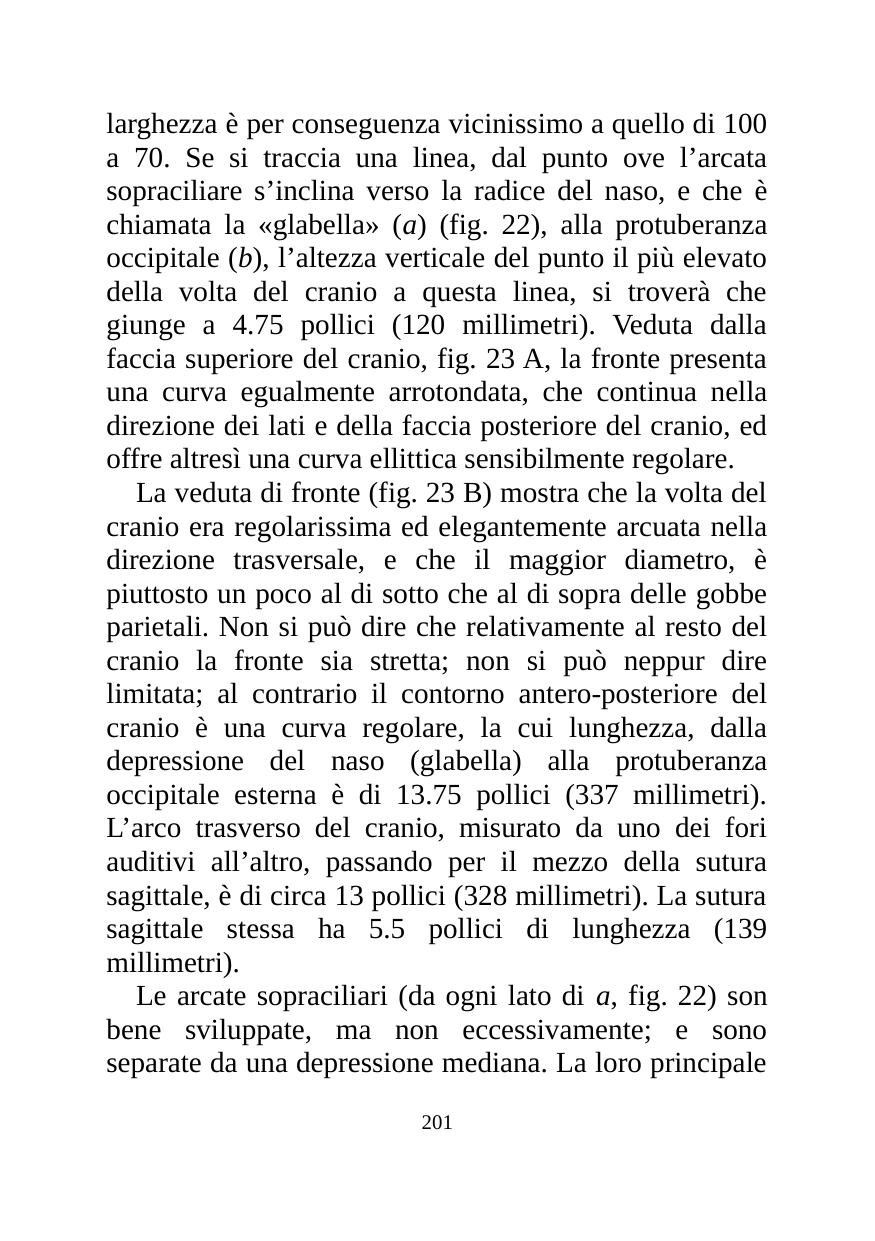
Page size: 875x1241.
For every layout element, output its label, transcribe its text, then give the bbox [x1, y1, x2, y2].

text La veduta di fronte (fig. 23 B) mostra che la volta del cranio era regolarissima ed elegantemente arcuata nella direzione trasversale, e che il maggior diametro, è piuttosto un poco al di sotto che al di sopra delle gobbe parietali. Non si può dire che relativamente al resto del cranio la fronte sia stretta; non si può neppur dire limitata; al contrario il contorno antero-posteriore del cranio è una curva regolare, la cui lunghezza, dalla depressione del naso (glabella) alla protuberanza occipitale esterna è di 13.75 pollici (337 millimetri). L’arco trasverso del cranio, misurato da uno dei fori auditivi all’altro, passando per il mezzo della sutura sagittale, è di circa 13 pollici (328 millimetri). La sutura sagittale stessa ha 5.5 pollici di lunghezza (139 millimetri). [106, 475, 768, 978]
text larghezza è per conseguenza vicinissimo a quello di 100 a 70. Se si traccia una linea, dal punto ove l’arcata sopraciliare s’inclina verso la radice del naso, e che è chiamata la «glabella» (a) (fig. 22), alla protuberanza occipitale (b), l’altezza verticale del punto il più elevato della volta del cranio a questa linea, si troverà che giunge a 4.75 pollici (120 millimetri). Veduta dalla faccia superiore del cranio, fig. 23 A, la fronte presenta una curva egualmente arrotondata, che continua nella direzione dei lati e della faccia posteriore del cranio, ed offre altresì una curva ellittica sensibilmente regolare. [106, 106, 768, 475]
text Le arcate sopraciliari (da ogni lato di a, fig. 22) son bene sviluppate, ma non eccessivamente; e sono separate da una depressione mediana. La loro principale [106, 978, 768, 1079]
